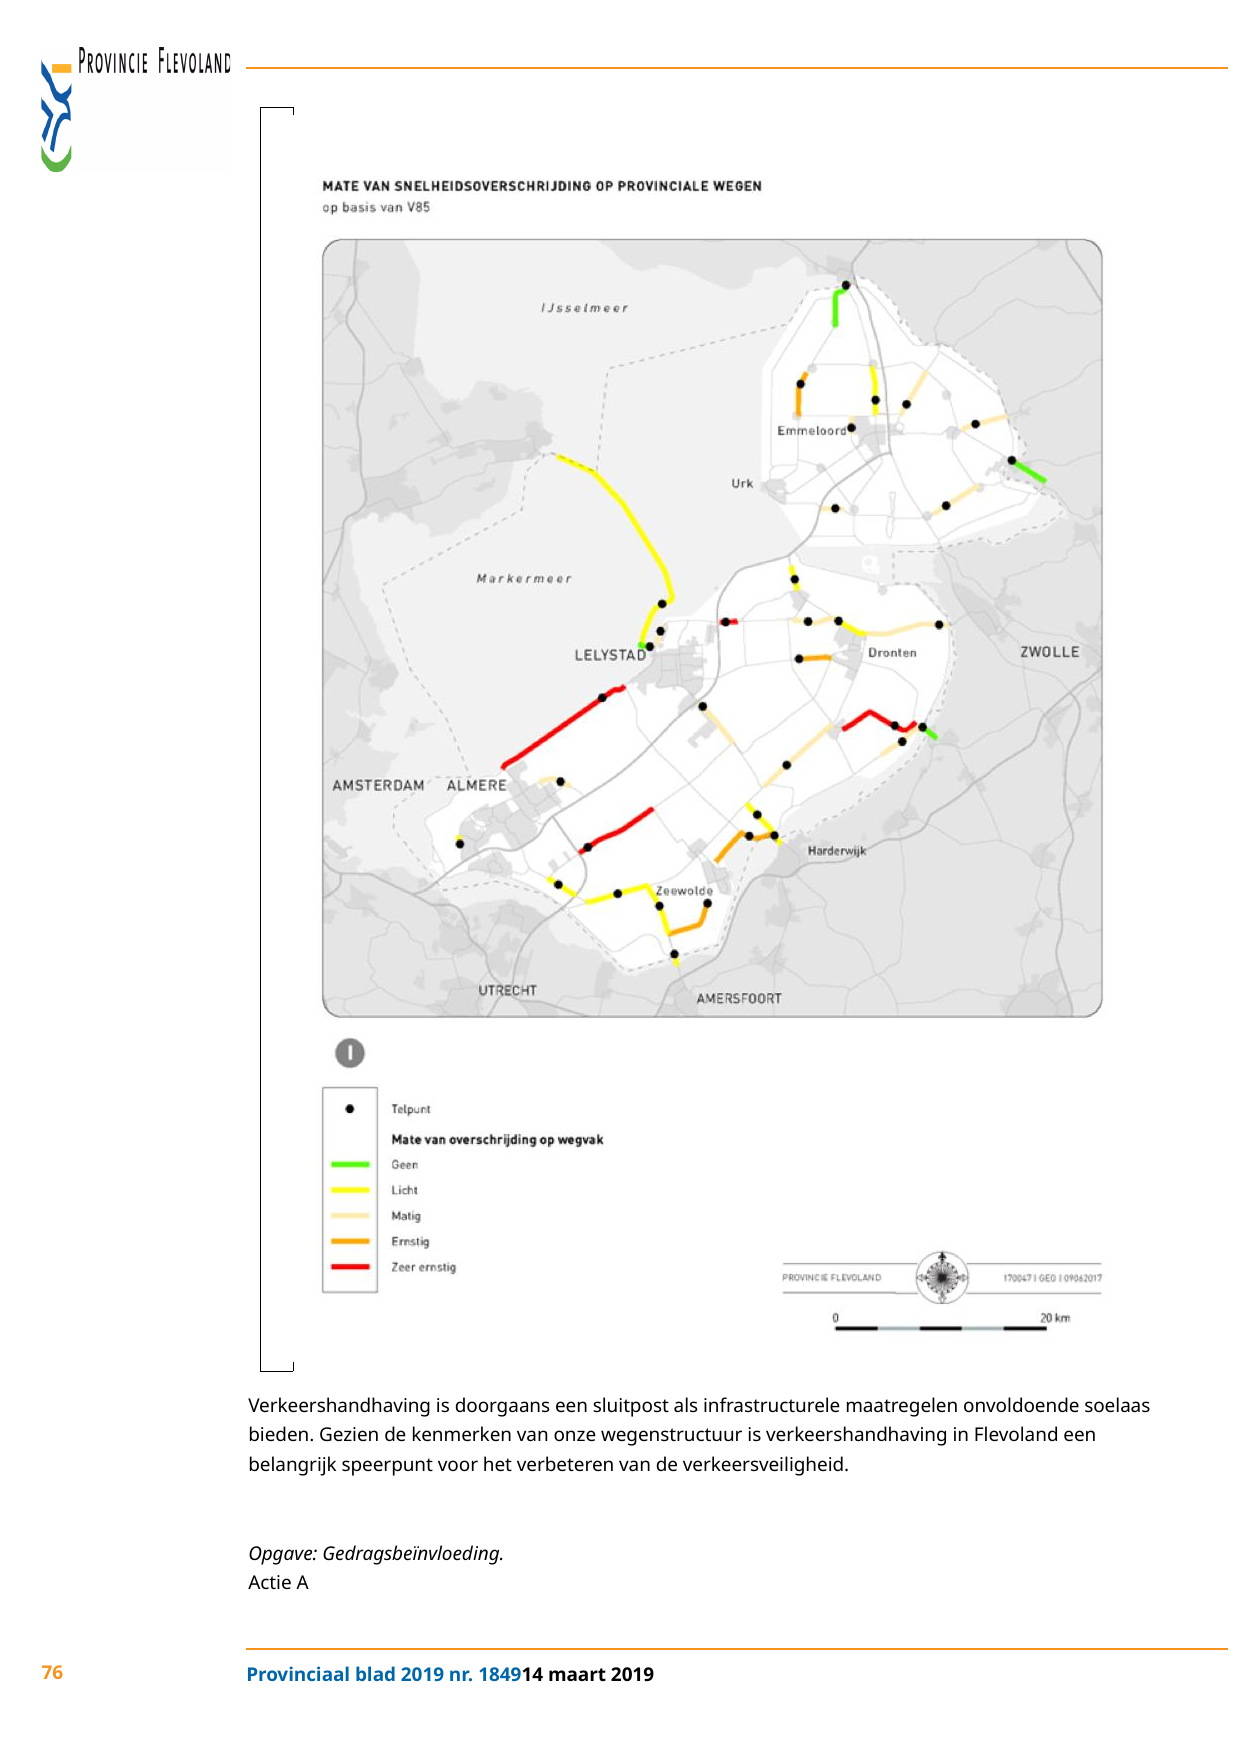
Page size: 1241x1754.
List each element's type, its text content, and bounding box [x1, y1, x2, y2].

text Actie A [248, 1569, 1152, 1595]
text Opgave: Gedragsbeïnvloeding. [248, 1540, 1152, 1566]
picture [41, 47, 231, 172]
picture [268, 115, 1150, 1362]
text Verkeershandhaving is doorgaans een sluitpost als infrastructurele maatregelen onvoldoende soelaas bieden. Gezien de kenmerken van onze wegenstructuur is verkeershandhaving in Flevoland een belangrijk speerpunt voor het verbeteren van de verkeersveiligheid. [248, 1392, 1152, 1477]
